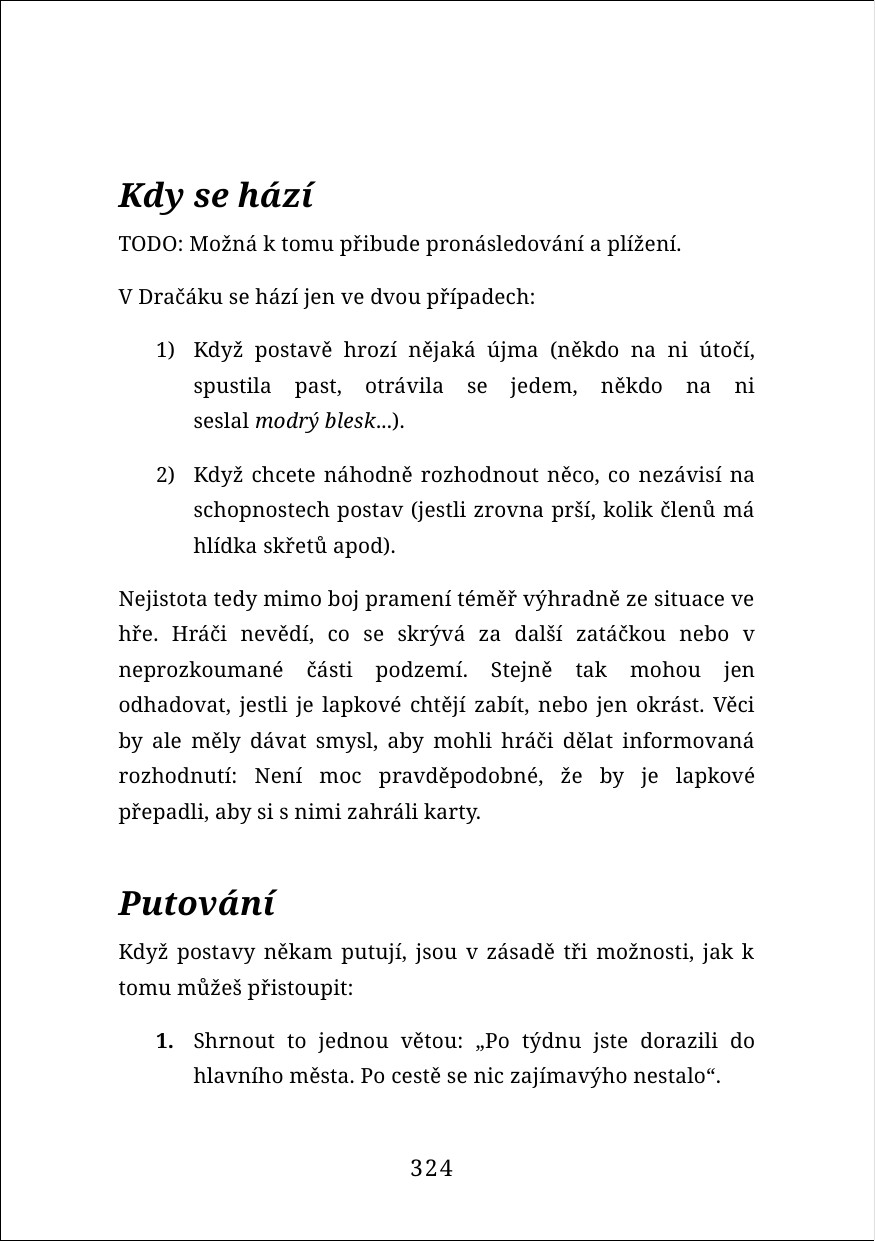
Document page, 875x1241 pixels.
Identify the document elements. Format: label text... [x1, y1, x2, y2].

text Nejistota tedy mimo boj pramení téměř výhradně ze situace ve hře. Hráči nevědí, co se skrývá za další zatáčkou nebo v neprozkoumané části podzemí. Stejně tak mohou jen odhadovat, jestli je lapkové chtějí zabít, nebo jen okrást. Věci by ale měly dávat smysl, aby mohli hráči dělat informovaná rozhodnutí: Není moc pravděpodobné, že by je lapkové přepadli, aby si s nimi zahráli karty. [118, 584, 756, 826]
list Když chcete náhodně rozhodnout něco, co nezávisí na schopnostech postav (jestli zrovna prší, kolik členů má hlídka skřetů apod). [156, 460, 756, 559]
text TODO: Možná k tomu přibude pronásledování a plížení. [118, 229, 756, 257]
text V Dračáku se hází jen ve dvou případech: [118, 282, 756, 311]
text Když postavy někam putují, jsou v zásadě tři možnosti, jak k tomu můžeš přistoupit: [118, 937, 756, 1001]
list Když postavě hrozí nějaká újma (někdo na ni útočí, spustila past, otrávila se jedem, někdo na ni seslal modrý blesk...). [156, 335, 756, 435]
subtitle Putování [118, 880, 756, 925]
list Shrnout to jednou větou: „Po týdnu jste dorazili do hlavního města. Po cestě se nic zajímavýho nestalo“. [156, 1026, 756, 1090]
subtitle Kdy se hází [118, 172, 756, 217]
